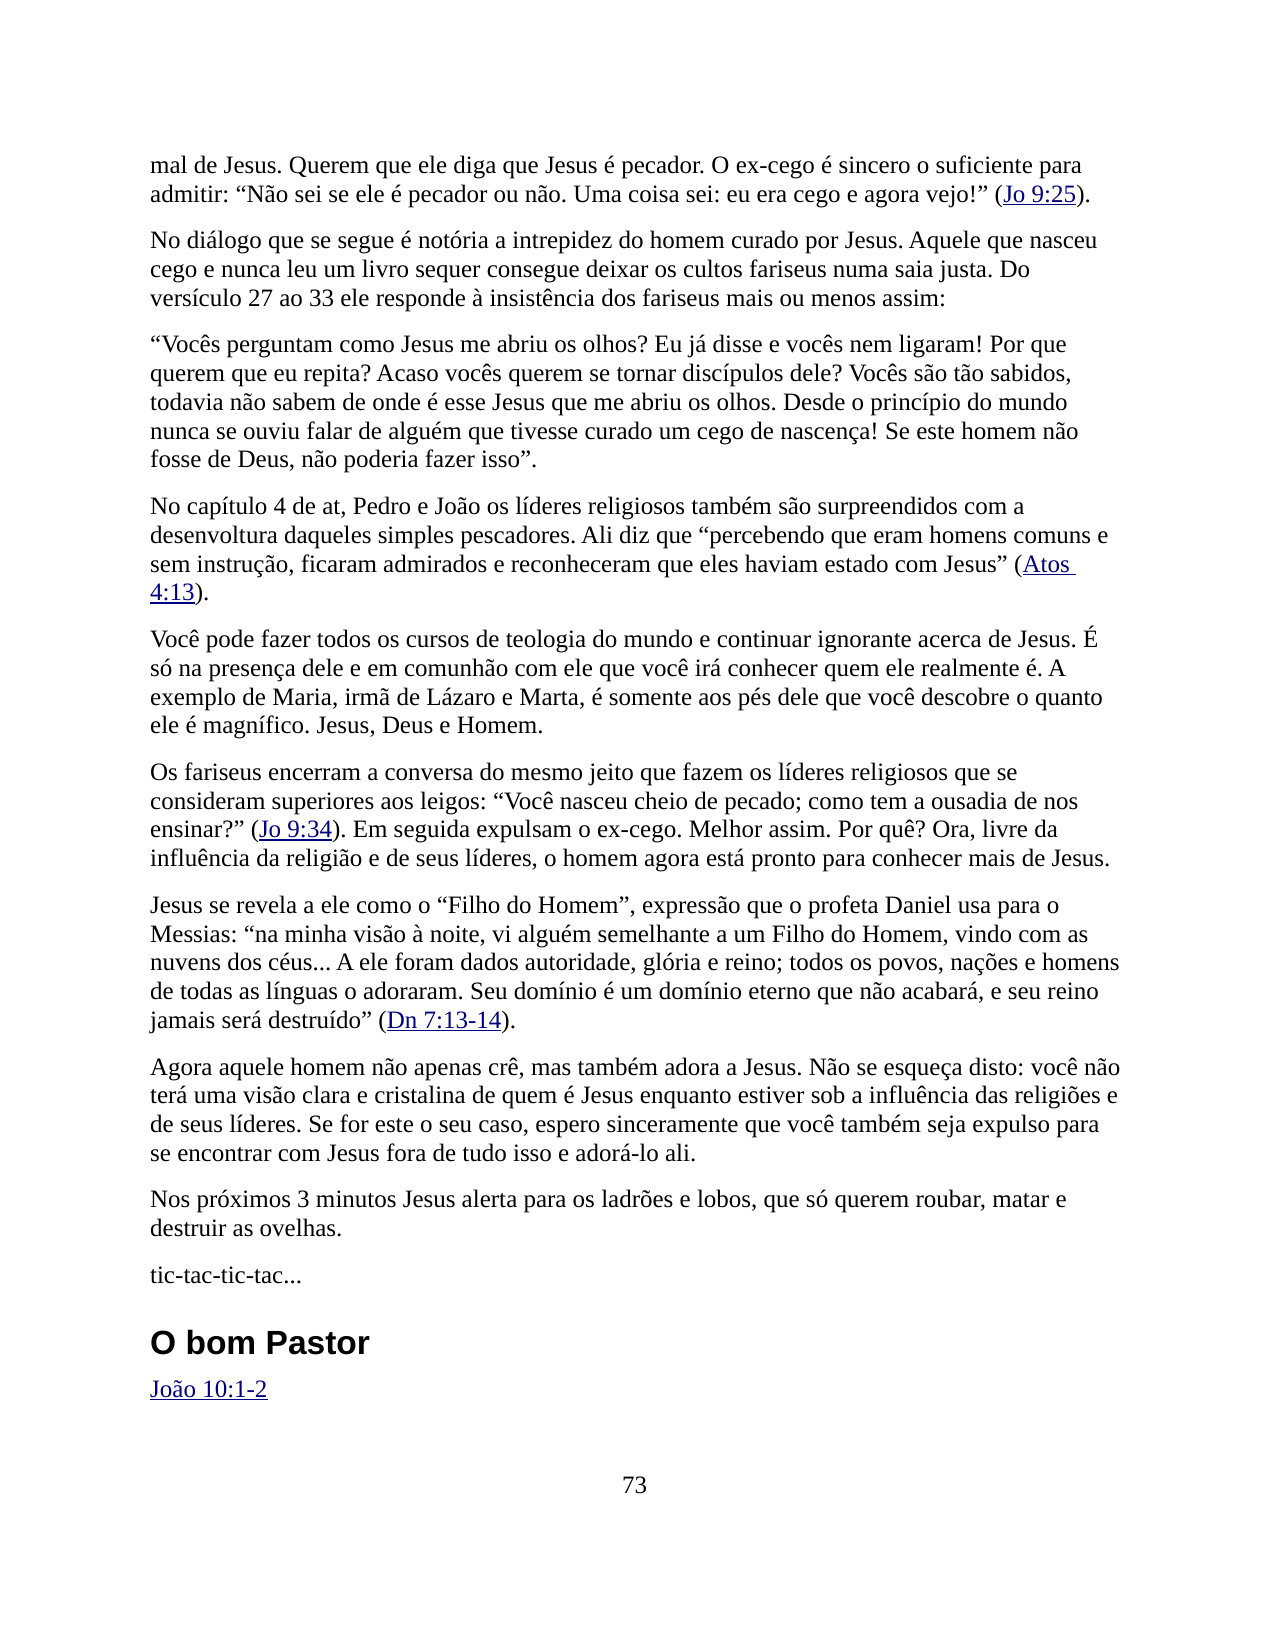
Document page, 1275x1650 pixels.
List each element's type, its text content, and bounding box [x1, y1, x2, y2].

subtitle O bom Pastor [150, 1323, 1125, 1361]
text João 10:1-2 [150, 1374, 1125, 1403]
text Os fariseus encerram a conversa do mesmo jeito que fazem os líderes religiosos que se consideram superiores aos leigos: “Você nasceu cheio de pecado; como tem a ousadia de nos ensinar?” (Jo 9:34). Em seguida expulsam o ex-cego. Melhor assim. Por quê? Ora, livre da influência da religião e de seus líderes, o homem agora está pronto para conhecer mais de Jesus. [150, 757, 1125, 872]
text mal de Jesus. Querem que ele diga que Jesus é pecador. O ex-cego é sincero o suficiente para admitir: “Não sei se ele é pecador ou não. Uma coisa sei: eu era cego e agora vejo!” (Jo 9:25). [150, 150, 1125, 207]
text Nos próximos 3 minutos Jesus alerta para os ladrões e lobos, que só querem roubar, matar e destruir as ovelhas. [150, 1184, 1125, 1242]
text Você pode fazer todos os cursos de teologia do mundo e continuar ignorante acerca de Jesus. É só na presença dele e em comunhão com ele que você irá conhecer quem ele realmente é. A exemplo de Maria, irmã de Lázaro e Marta, é somente aos pés dele que você descobre o quanto ele é magnífico. Jesus, Deus e Homem. [150, 624, 1125, 739]
text Jesus se revela a ele como o “Filho do Homem”, expressão que o profeta Daniel usa para o Messias: “na minha visão à noite, vi alguém semelhante a um Filho do Homem, vindo com as nuvens dos céus... A ele foram dados autoridade, glória e reino; todos os povos, nações e homens de todas as línguas o adoraram. Seu domínio é um domínio eterno que não acabará, e seu reino jamais será destruído” (Dn 7:13-14). [150, 890, 1125, 1034]
text Agora aquele homem não apenas crê, mas também adora a Jesus. Não se esqueça disto: você não terá uma visão clara e cristalina de quem é Jesus enquanto estiver sob a influência das religiões e de seus líderes. Se for este o seu caso, espero sinceramente que você também seja expulso para se encontrar com Jesus fora de tudo isso e adorá-lo ali. [150, 1052, 1125, 1167]
text No diálogo que se segue é notória a intrepidez do homem curado por Jesus. Aquele que nasceu cego e nunca leu um livro sequer consegue deixar os cultos fariseus numa saia justa. Do versículo 27 ao 33 ele responde à insistência dos fariseus mais ou menos assim: [150, 225, 1125, 312]
text No capítulo 4 de at, Pedro e João os líderes religiosos também são surpreendidos com a desenvoltura daqueles simples pescadores. Ali diz que “percebendo que eram homens comuns e sem instrução, ficaram admirados e reconheceram que eles haviam estado com Jesus” (Atos 4:13). [150, 491, 1125, 606]
text tic-tac-tic-tac... [150, 1260, 1125, 1289]
text “Vocês perguntam como Jesus me abriu os olhos? Eu já disse e vocês nem ligaram! Por que querem que eu repita? Acaso vocês querem se tornar discípulos dele? Vocês são tão sabidos, todavia não sabem de onde é esse Jesus que me abriu os olhos. Desde o princípio do mundo nunca se ouviu falar de alguém que tivesse curado um cego de nascença! Se este homem não fosse de Deus, não poderia fazer isso”. [150, 329, 1125, 473]
